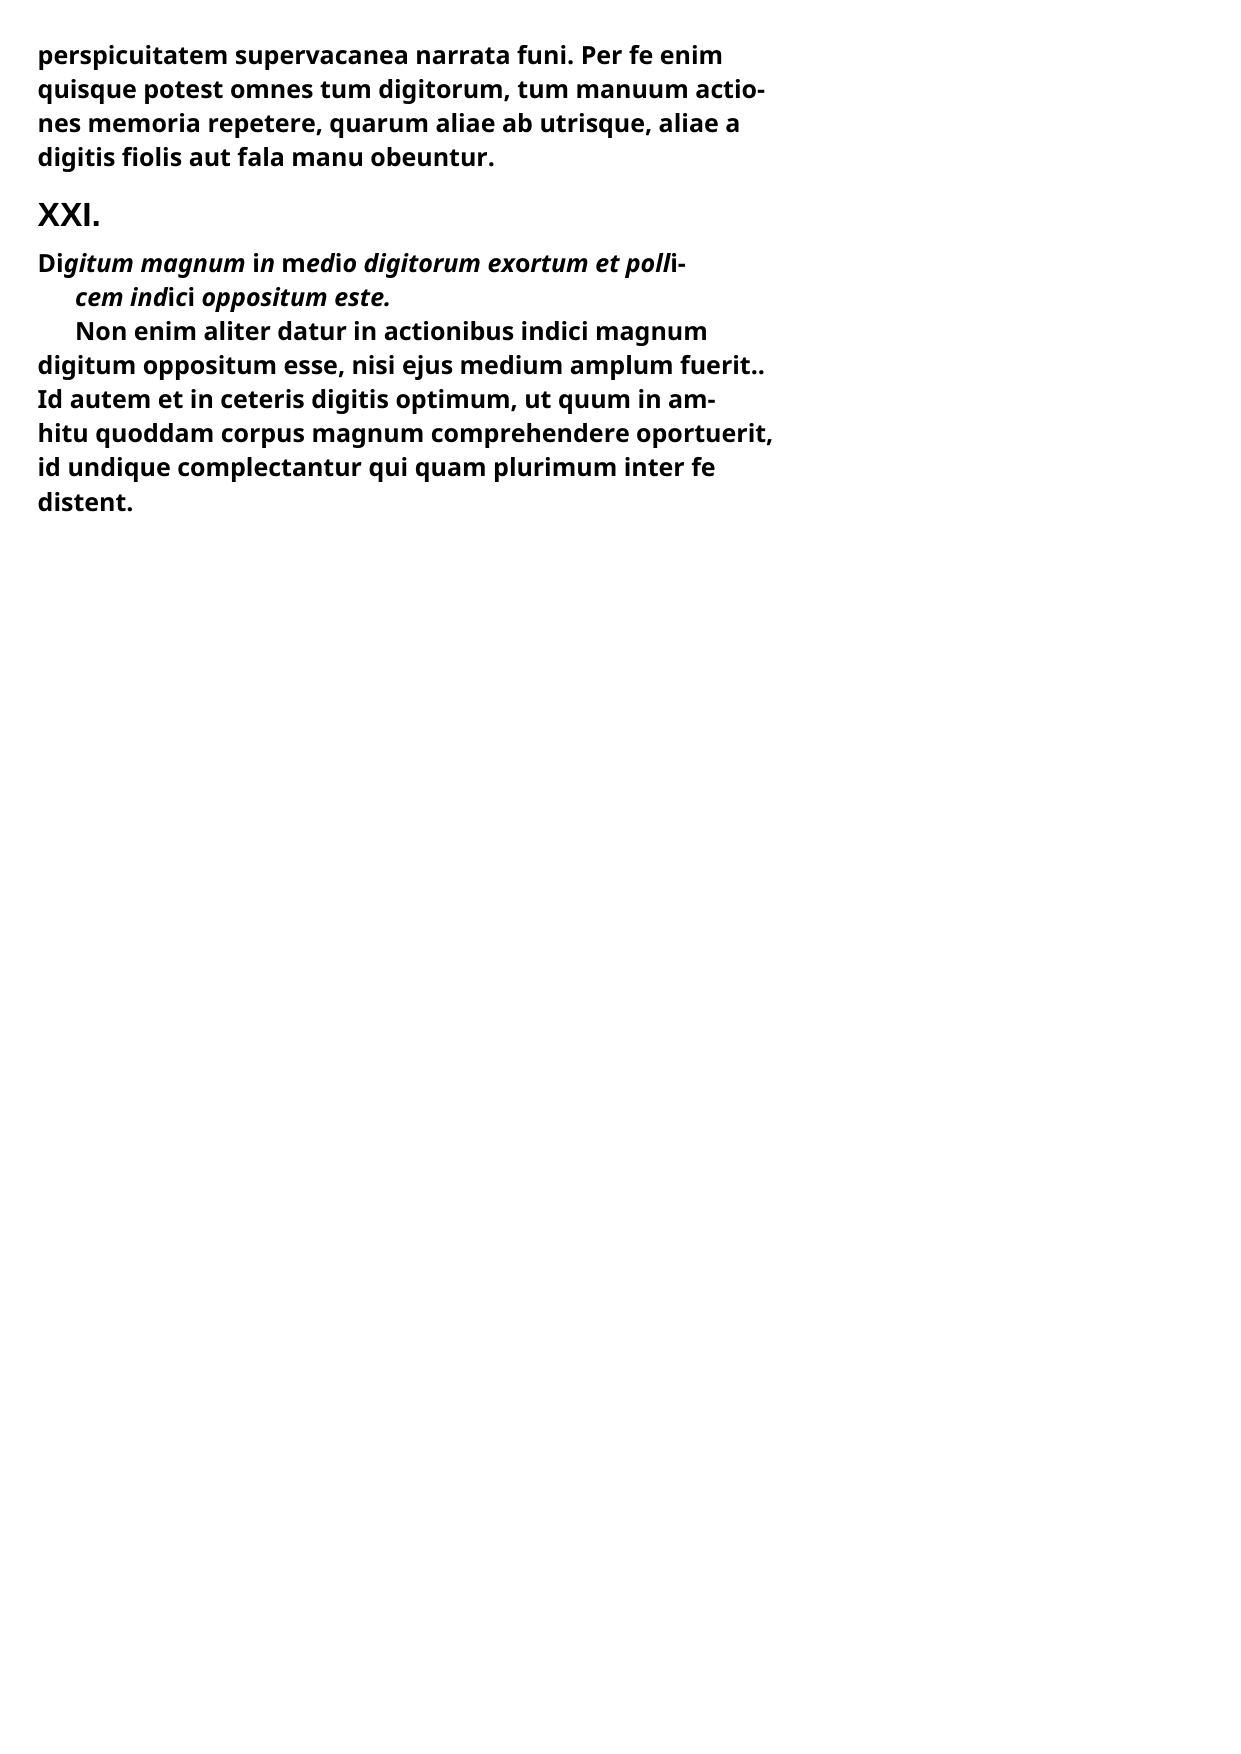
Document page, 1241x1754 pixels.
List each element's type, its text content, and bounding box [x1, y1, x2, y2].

text perspicuitatem supervacanea narrata funi. Per fe enim quisque potest omnes tum digitorum, tum manuum actio- nes memoria repetere, quarum aliae ab utrisque, aliae a digitis fiolis aut fala manu obeuntur. [37, 37, 1203, 174]
text Non enim aliter datur in actionibus indici magnum digitum oppositum esse, nisi ejus medium amplum fuerit.. Id autem et in ceteris digitis optimum, ut quum in am- hitu quoddam corpus magnum comprehendere oportuerit, id undique complectantur qui quam plurimum inter fe distent. [37, 314, 1203, 518]
text Digitum magnum in medio digitorum exortum et polli- cem indici oppositum este. [37, 246, 1203, 314]
subtitle XXI. [37, 194, 1203, 233]
